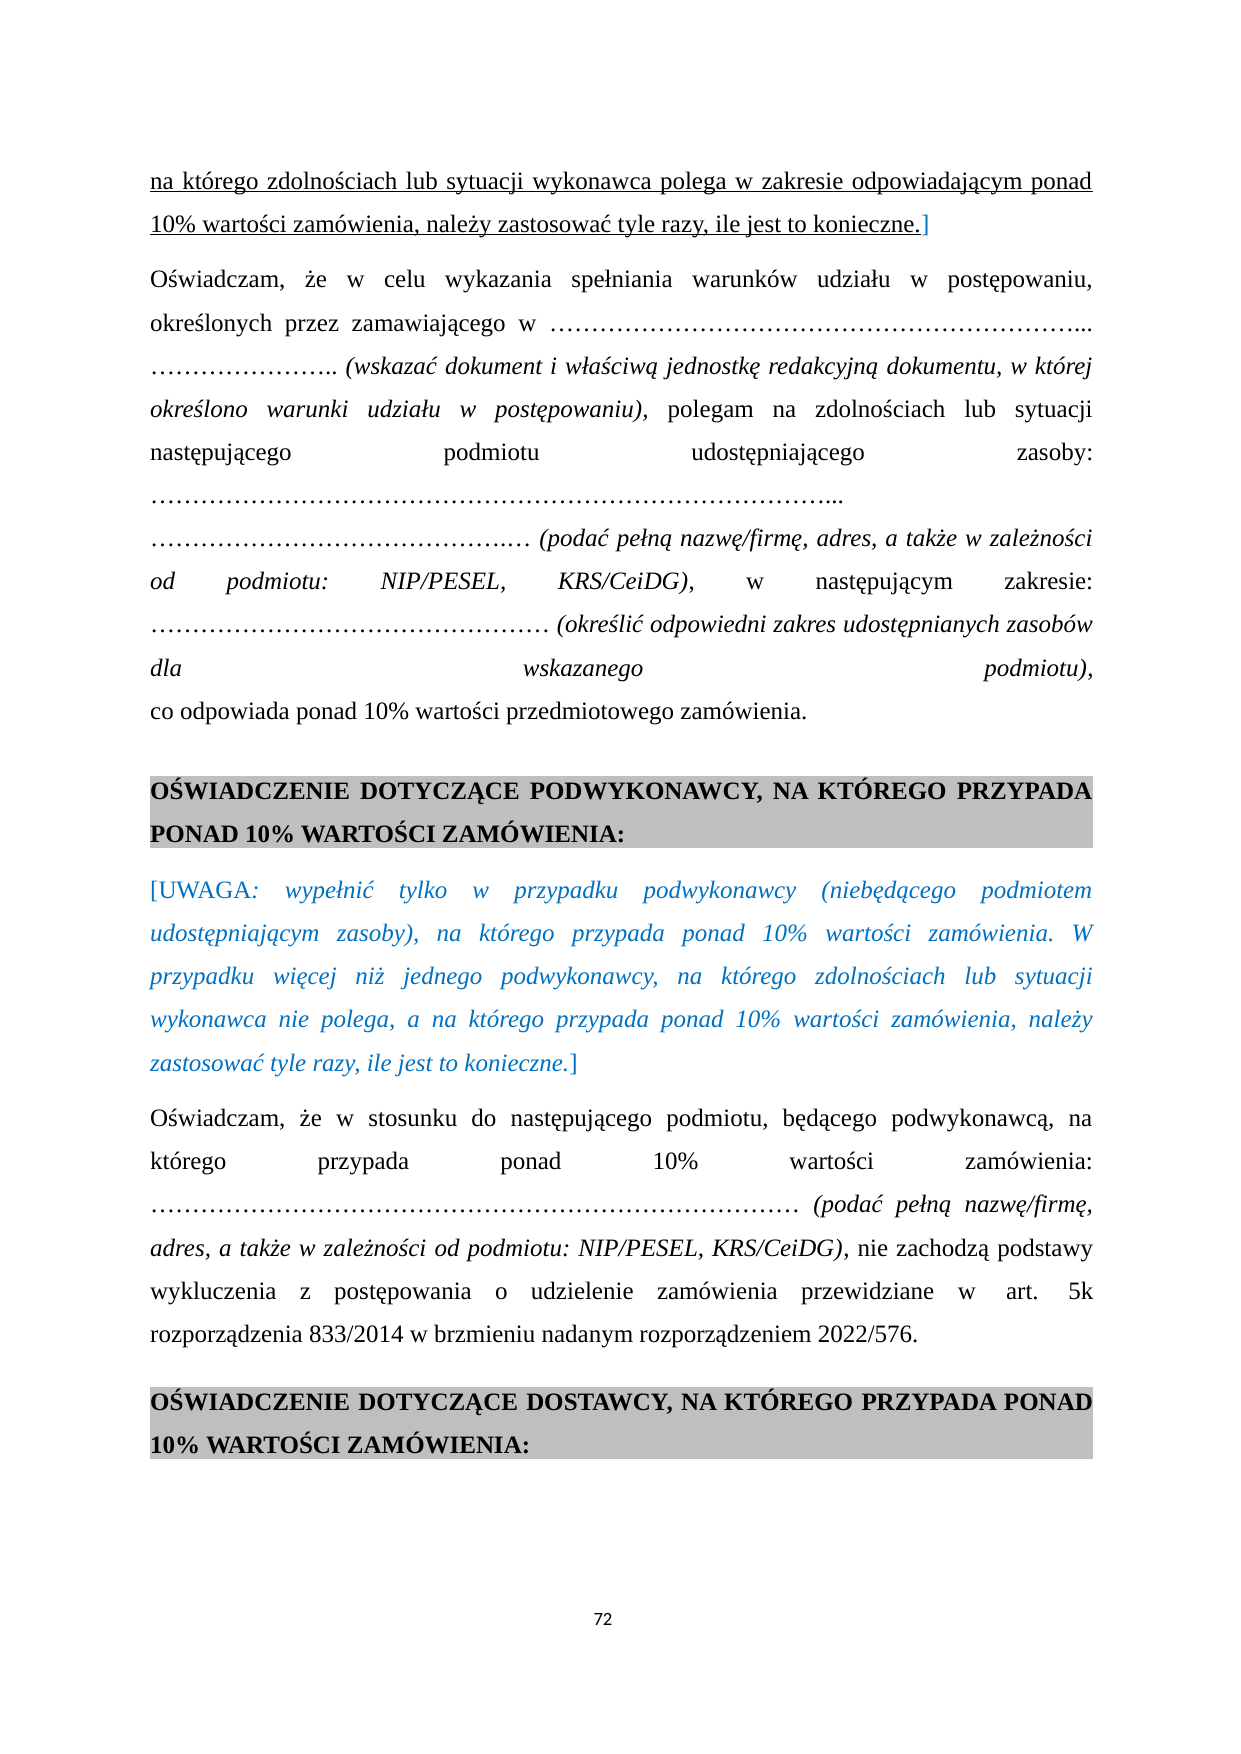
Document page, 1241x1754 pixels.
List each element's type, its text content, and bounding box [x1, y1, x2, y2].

text 10% wartości zamówienia, należy zastosować tyle razy, ile jest to konieczne.] [150, 192, 1093, 238]
text [UWAGA: wypełnić tylko w przypadku podwykonawcy (niebędącego podmiotem udostępniającym zasoby), na którego przypada ponad 10% wartości zamówienia. W przypadku więcej niż jednego podwykonawcy, na którego zdolnościach lub sytuacji wykonawca nie polega, a na którego przypada ponad 10% wartości zamówienia, należy zastosować tyle razy, ile jest to konieczne.] [150, 875, 1093, 1076]
text Oświadczam, że w celu wykazania spełniania warunków udziału w postępowaniu, określonych przez zamawiającego w ………………………………………………………...………………….. (wskazać dokument i właściwą jednostkę redakcyjną dokumentu, w której określono warunki udziału w postępowaniu), polegam na zdolnościach lub sytuacji następującego podmiotu udostępniającego zasoby: ………………………………………………………………………...…………………………………….… (podać pełną nazwę/firmę, adres, a także w zależności od podmiotu: NIP/PESEL, KRS/CeiDG), w następującym zakresie: ………………………………………… (określić odpowiedni zakres udostępnianych zasobów dla wskazanego podmiotu), co odpowiada ponad 10% wartości przedmiotowego zamówienia. [150, 264, 1093, 724]
text OŚWIADCZENIE DOTYCZĄCE PODWYKONAWCY, NA KTÓREGO PRZYPADA PONAD 10% WARTOŚCI ZAMÓWIENIA: [150, 776, 1093, 848]
text Oświadczam, że w stosunku do następującego podmiotu, będącego podwykonawcą, na którego przypada ponad 10% wartości zamówienia: …………………………………………………………………… (podać pełną nazwę/firmę, adres, a także w zależności od podmiotu: NIP/PESEL, KRS/CeiDG), nie zachodzą podstawy wykluczenia z postępowania o udzielenie zamówienia przewidziane w art. 5k rozporządzenia 833/2014 w brzmieniu nadanym rozporządzeniem 2022/576. [150, 1103, 1093, 1348]
text na którego zdolnościach lub sytuacji wykonawca polega w zakresie odpowiadającym ponad [150, 166, 1093, 191]
text OŚWIADCZENIE DOTYCZĄCE DOSTAWCY, NA KTÓREGO PRZYPADA PONAD 10% WARTOŚCI ZAMÓWIENIA: [150, 1387, 1093, 1459]
